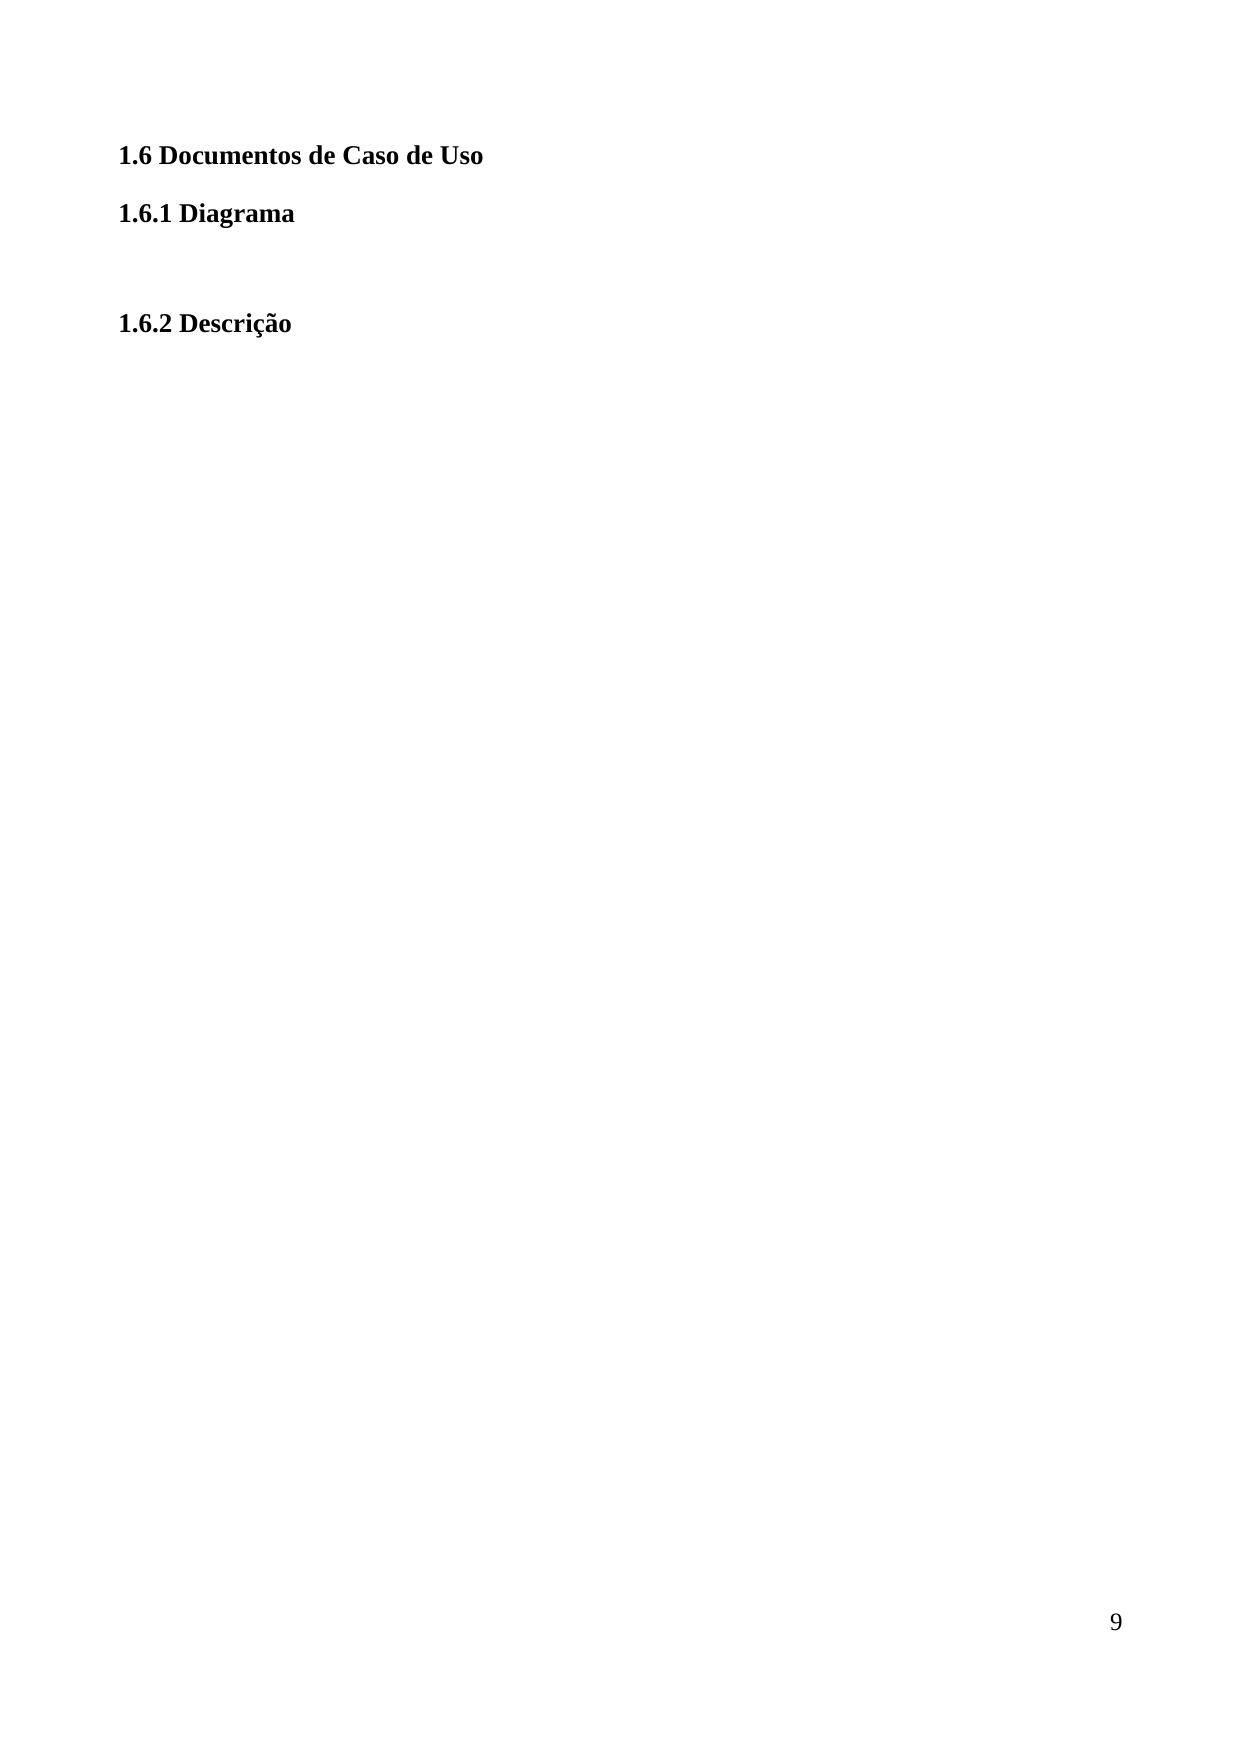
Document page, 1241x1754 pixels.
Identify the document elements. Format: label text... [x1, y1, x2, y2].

subtitle 1.6.1 Diagrama [118, 197, 1122, 228]
subtitle 1.6.2 Descrição [118, 307, 1122, 338]
subtitle 1.6 Documentos de Caso de Uso [118, 139, 1122, 170]
